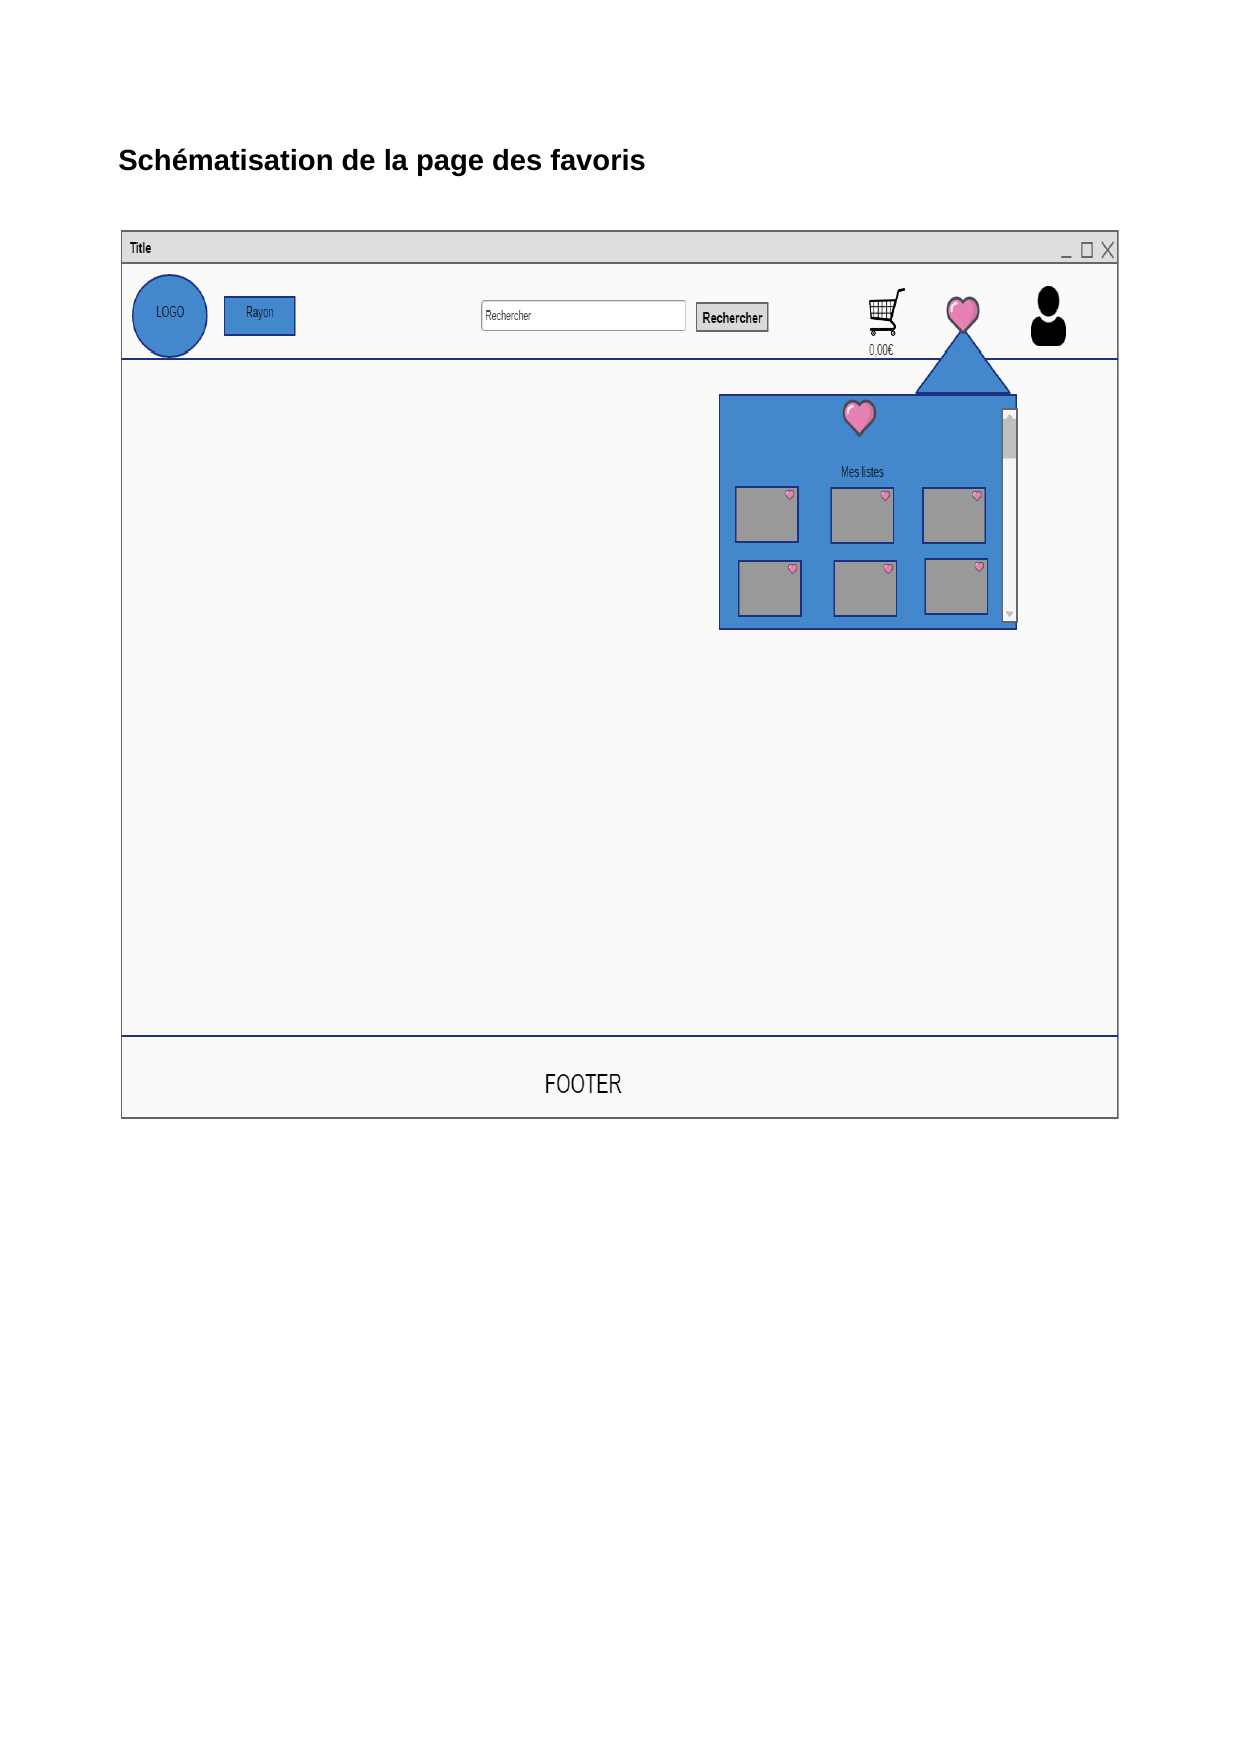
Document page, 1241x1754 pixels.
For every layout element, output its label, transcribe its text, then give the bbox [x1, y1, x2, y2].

subtitle Schématisation de la page des favoris [118, 143, 1122, 177]
picture [119, 230, 1121, 1127]
